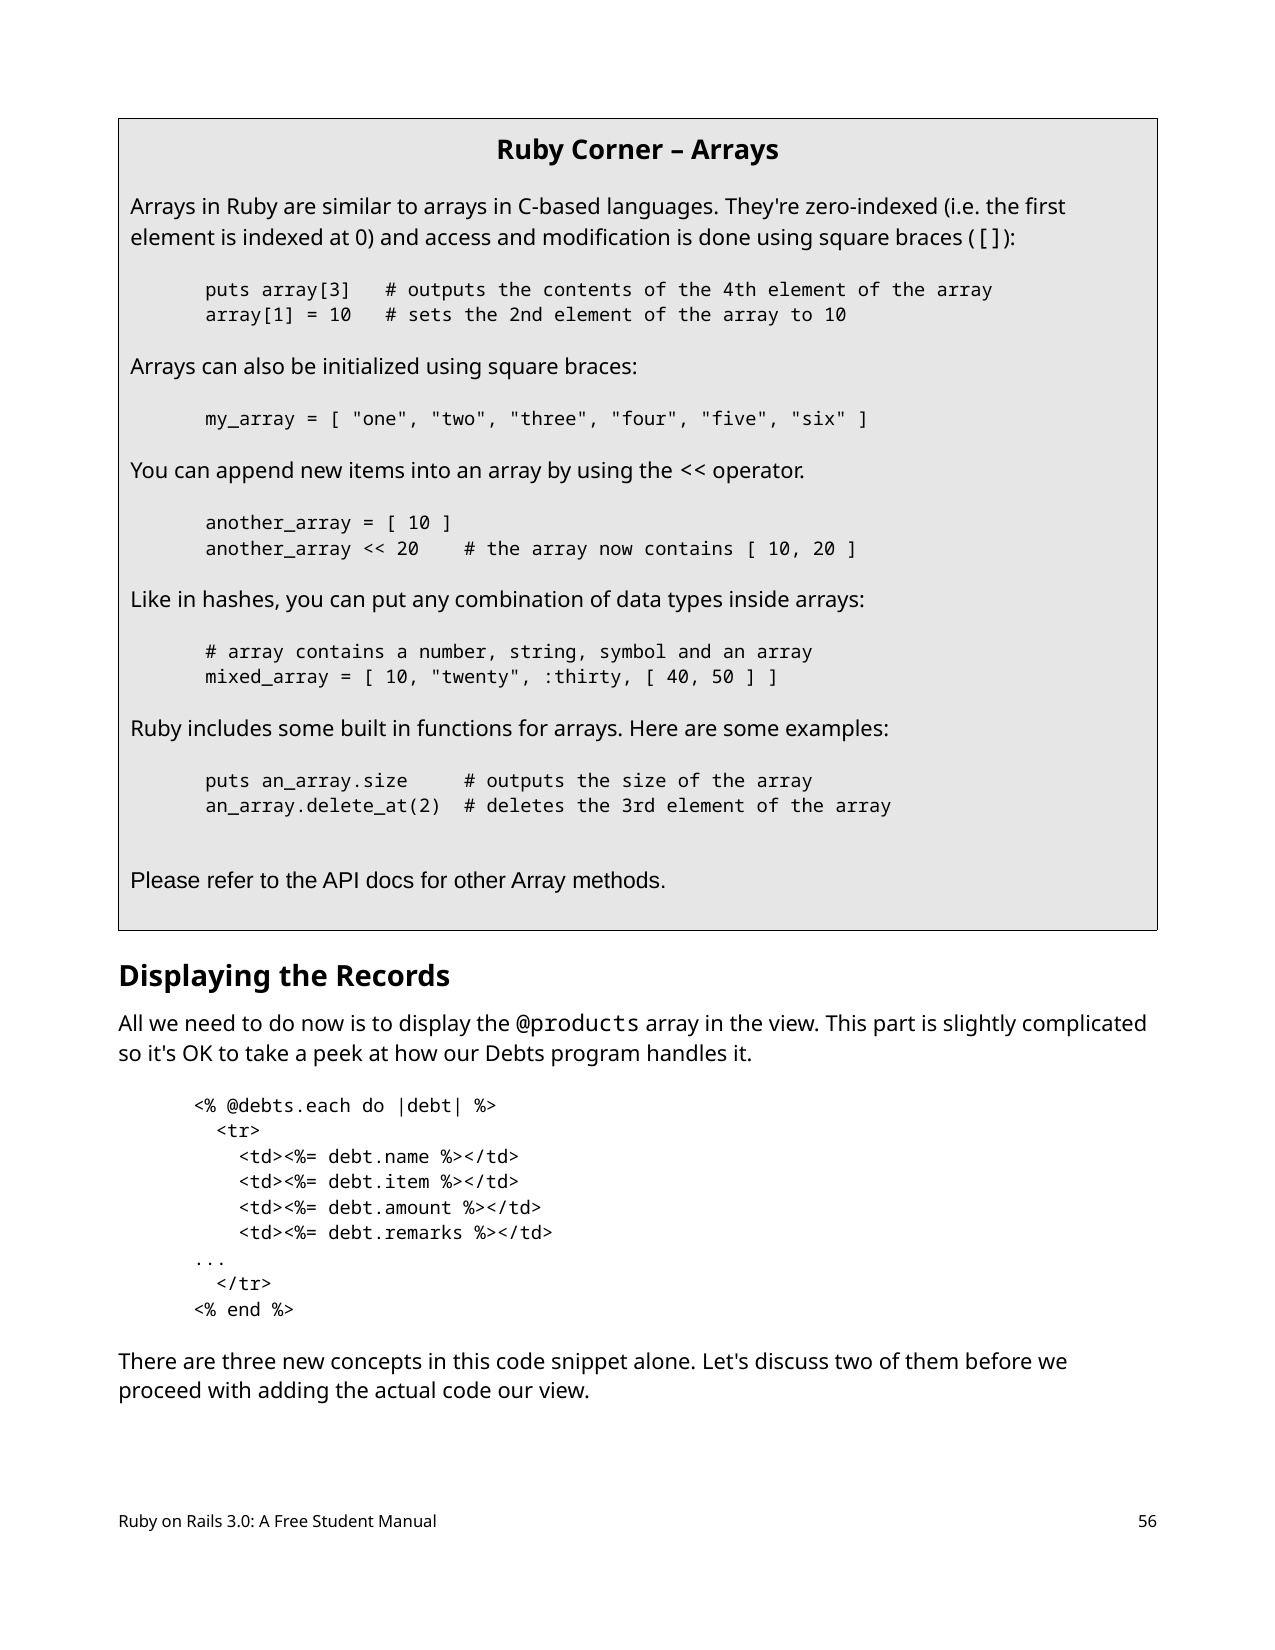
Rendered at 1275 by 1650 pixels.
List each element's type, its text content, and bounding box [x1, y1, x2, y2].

subtitle Displaying the Records [118, 955, 1157, 994]
text All we need to do now is to display the @products array in the view. This part is slightly complicated so it's OK to take a peek at how our Debts program handles it. [118, 1007, 1157, 1068]
table_header Ruby Corner – Arrays Arrays in Ruby are similar to arrays in C-based languages. They're zero-indexed (i.e. the first element is indexed at 0) and access and modification is done using square braces ([]): puts array[3] # outputs the contents of the 4th element of the array array[1] = 10 # sets the 2nd element of the array to 10 Arrays can also be initialized using square braces: my_array = [ "one", "two", "three", "four", "five", "six" ] You can append new items into an array by using the << operator. another_array = [ 10 ] another_array << 20 # the array now contains [ 10, 20 ] Like in hashes, you can put any combination of data types inside arrays: # array contains a number, string, symbol and an array mixed_array = [ 10, "twenty", :thirty, [ 40, 50 ] ] Ruby includes some built in functions for arrays. Here are some examples: puts an_array.size # outputs the size of the array an_array.delete_at(2) # deletes the 3rd element of the array Please refer to the API docs for other Array methods. [119, 119, 1157, 930]
text <% @debts.each do |debt| %> <tr> <td><%= debt.name %></td> <td><%= debt.item %></td> <td><%= debt.amount %></td> <td><%= debt.remarks %></td> ... </tr> <% end %> [193, 1092, 1157, 1322]
text There are three new concepts in this code snippet alone. Let's discuss two of them before we proceed with adding the actual code our view. [118, 1346, 1157, 1405]
